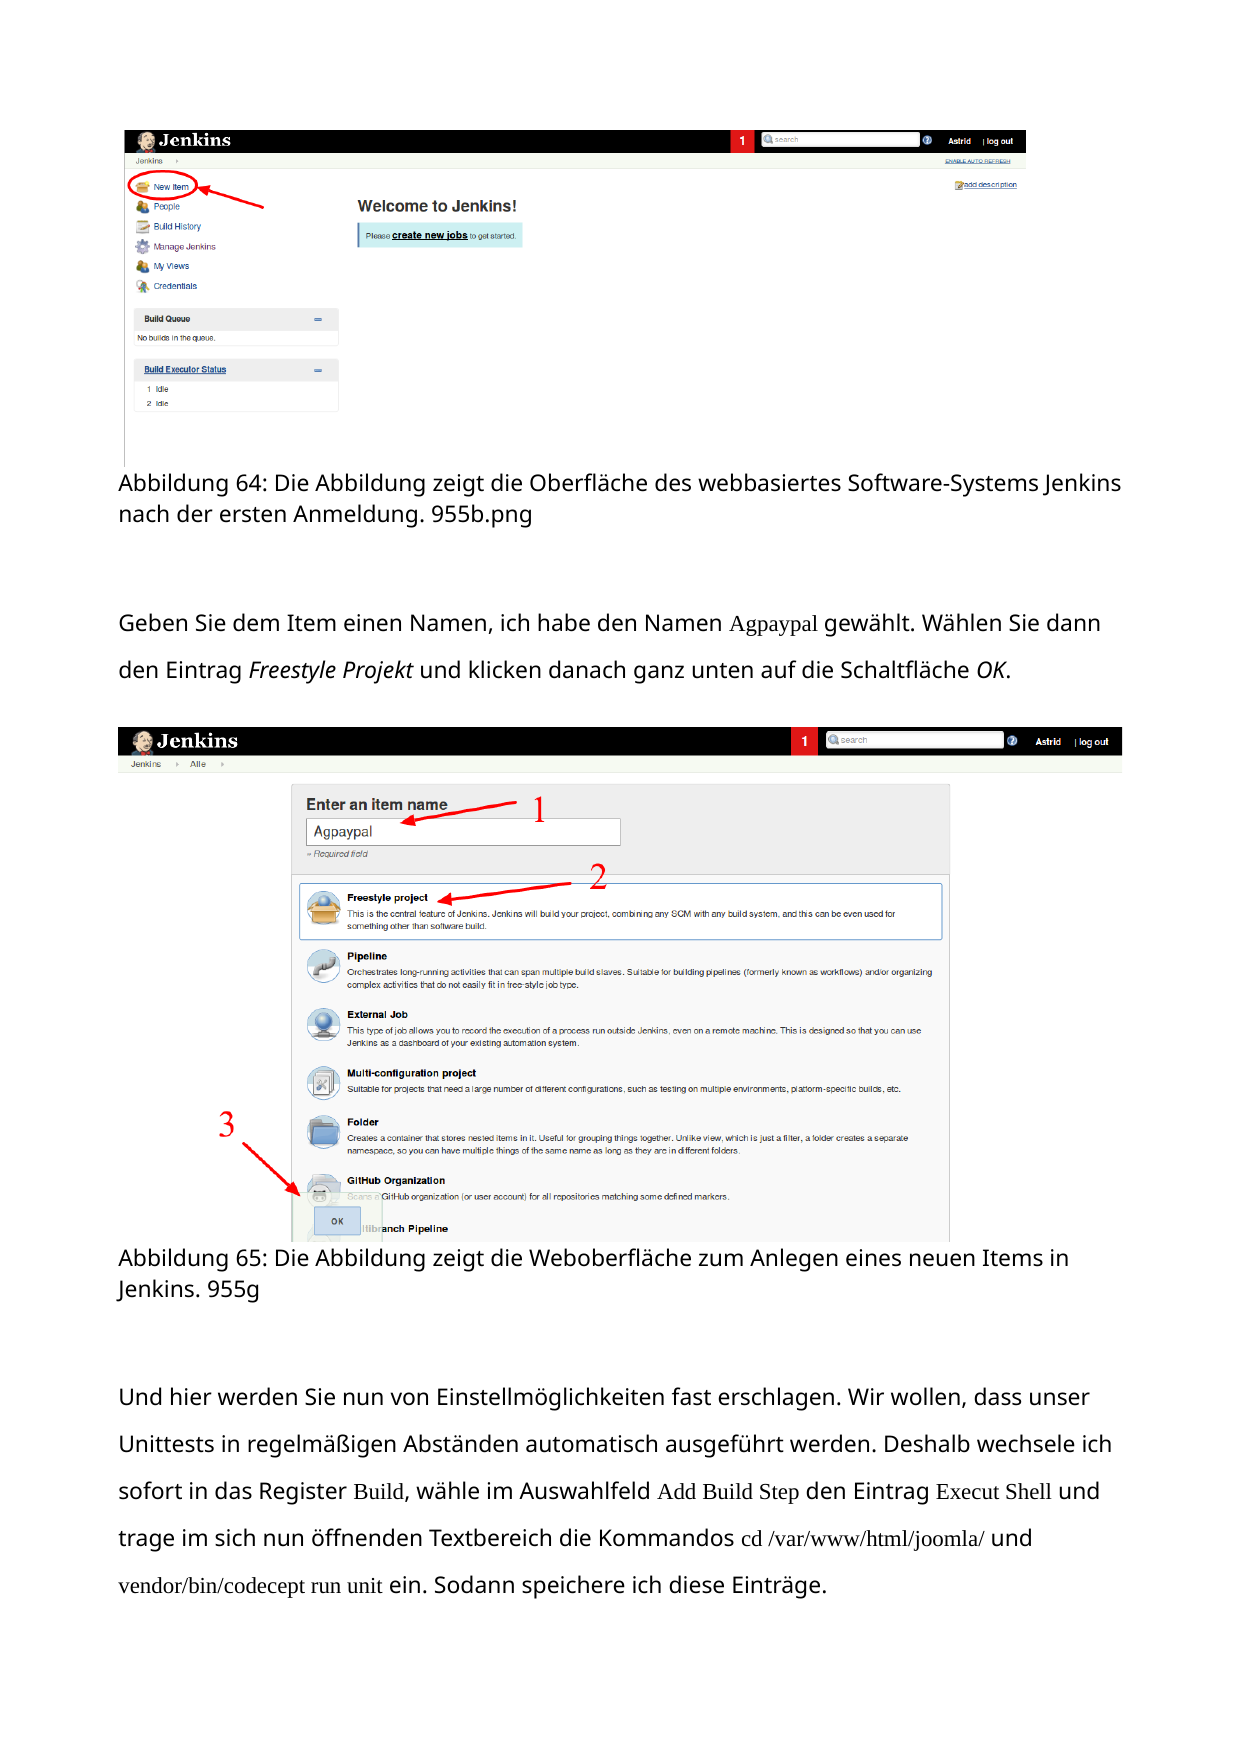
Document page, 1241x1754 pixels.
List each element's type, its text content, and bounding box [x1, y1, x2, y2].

text Und hier werden Sie nun von Einstellmöglichkeiten fast erschlagen. Wir wollen, dass unser Unittests in regelmäßigen Abständen automatisch ausgeführt werden. Deshalb wechsele ich sofort in das Register Build, wähle im Auswahlfeld Add Build Step den Eintrag Execut Shell und trage im sich nun öffnenden Textbereich die Kommandos cd /var/www/html/joomla/ und vendor/bin/codecept run unit ein. Sodann speichere ich diese Einträge. [118, 1381, 1122, 1600]
text Abbildung 65: Die Abbildung zeigt die Weboberfläche zum Anlegen eines neuen Items in Jenkins. 955g [118, 1242, 1122, 1304]
picture [118, 130, 1123, 467]
text Abbildung 64: Die Abbildung zeigt die Oberfläche des webbasiertes Software-Systems Jenkins nach der ersten Anmeldung. 955b.png [118, 467, 1122, 529]
text Geben Sie dem Item einen Namen, ich habe den Namen Agpaypal gewählt. Wählen Sie dann den Eintrag Freestyle Projekt und klicken danach ganz unten auf die Schaltfläche OK. [118, 607, 1122, 685]
picture [118, 727, 1123, 1242]
